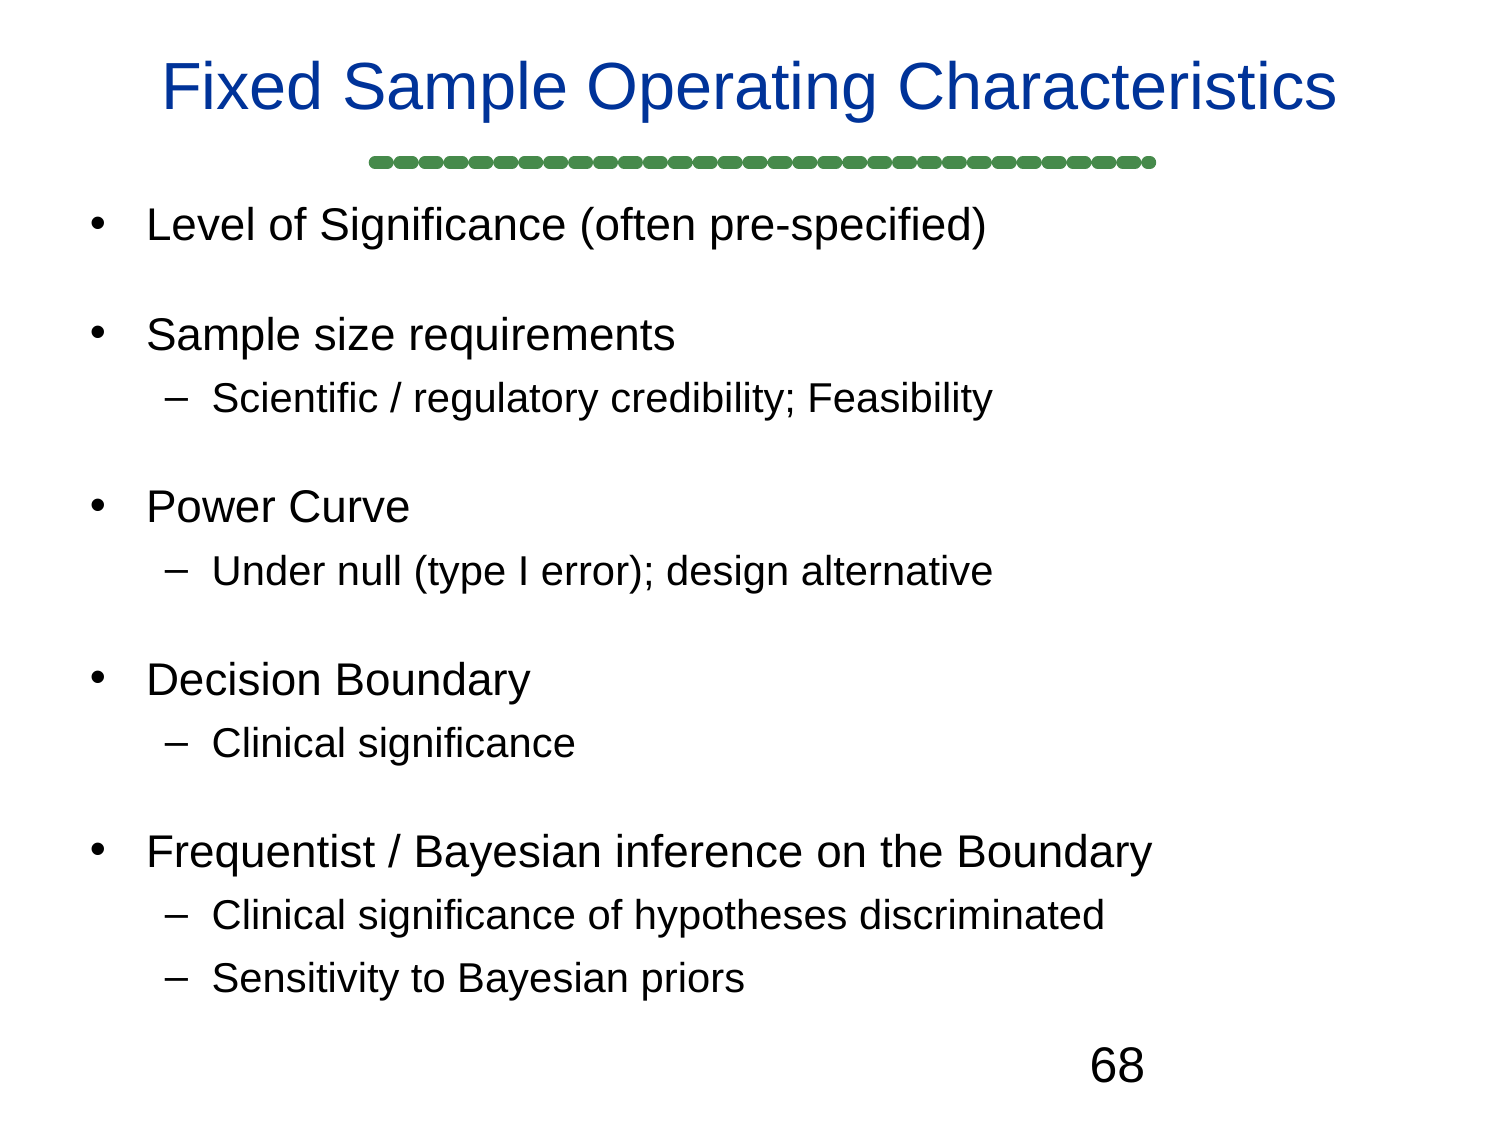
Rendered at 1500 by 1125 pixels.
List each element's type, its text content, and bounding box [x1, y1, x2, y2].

title Fixed Sample Operating Characteristics [37, 24, 1463, 141]
list Level of Significance (often pre-specified) Sample size requirements Scientific / regulatory credibility; Feasibility Power Curve Under null (type I error); design alternative Decision Boundary Clinical significance Frequentist / Bayesian inference on the Boundary Clinical significance of hypotheses discriminated Sensitivity to Bayesian priors [75, 187, 1426, 1050]
